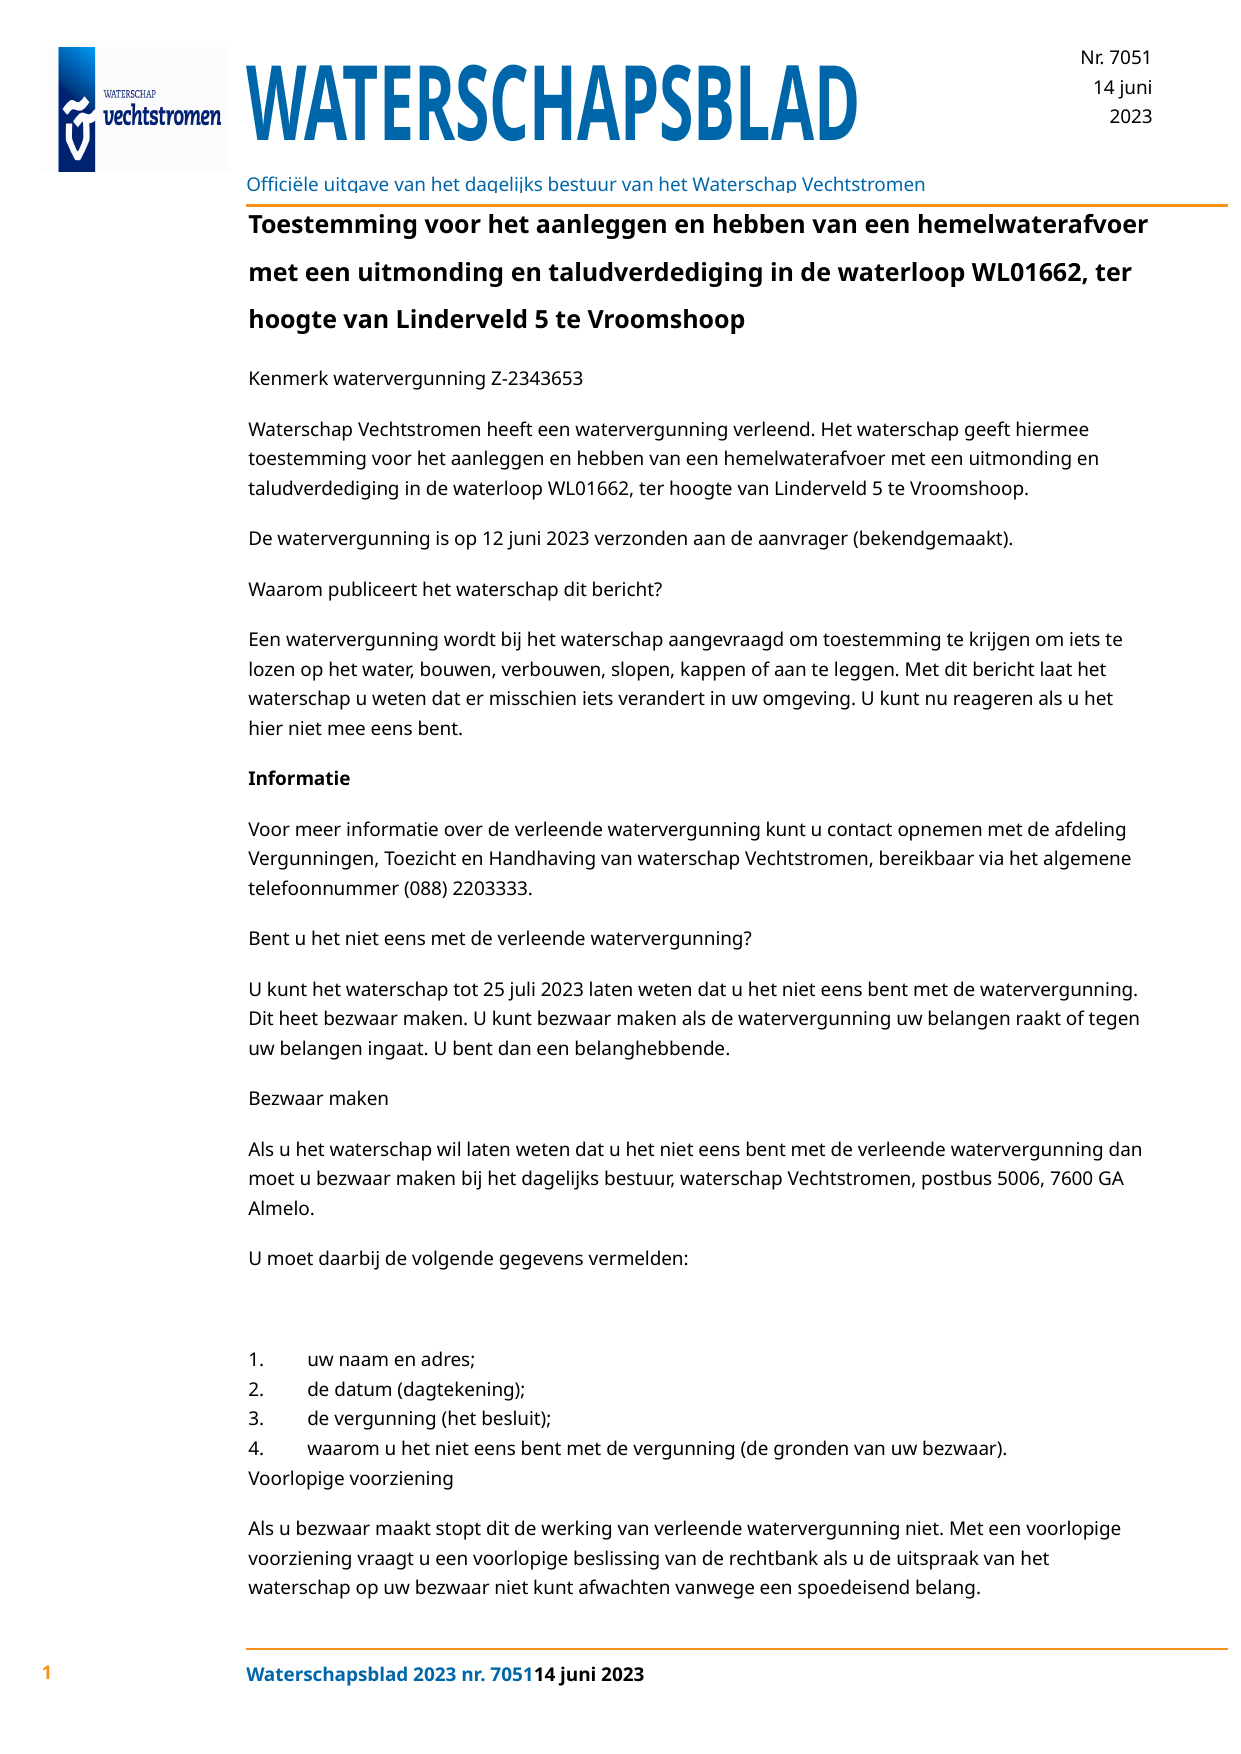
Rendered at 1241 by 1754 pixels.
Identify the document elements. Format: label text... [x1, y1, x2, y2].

text Bezwaar maken [248, 1086, 1152, 1111]
text Waterschap Vechtstromen heeft een watervergunning verleend. Het waterschap geeft hiermee toestemming voor het aanleggen en hebben van een hemelwaterafvoer met een uitmonding en taludverdediging in de waterloop WL01662, ter hoogte van Linderveld 5 te Vroomshoop. [248, 416, 1152, 501]
list waarom u het niet eens bent met de vergunning (de gronden van uw bezwaar). [248, 1435, 1152, 1461]
text Voorlopige voorziening [248, 1465, 1152, 1490]
list de vergunning (het besluit); [248, 1406, 1152, 1431]
text Als u bezwaar maakt stopt dit de werking van verleende watervergunning niet. Met een voorlopige voorziening vraagt u een voorlopige beslissing van de rechtbank als u de uitspraak van het waterschap op uw bezwaar niet kunt afwachten vanwege een spoedeisend belang. [248, 1515, 1152, 1600]
text U kunt het waterschap tot 25 juli 2023 laten weten dat u het niet eens bent met de watervergunning. Dit heet bezwaar maken. U kunt bezwaar maken als de watervergunning uw belangen raakt of tegen uw belangen ingaat. U bent dan een belanghebbende. [248, 976, 1152, 1061]
picture [41, 47, 231, 172]
text Als u het waterschap wil laten weten dat u het niet eens bent met de verleende watervergunning dan moet u bezwaar maken bij het dagelijks bestuur, waterschap Vechtstromen, postbus 5006, 7600 GA Almelo. [248, 1136, 1152, 1221]
text Kenmerk watervergunning Z-2343653 [248, 366, 1152, 391]
list uw naam en adres; [248, 1346, 1152, 1372]
text Voor meer informatie over de verleende watervergunning kunt u contact opnemen met de afdeling Vergunningen, Toezicht en Handhaving van waterschap Vechtstromen, bereikbaar via het algemene telefoonnummer (088) 2203333. [248, 816, 1152, 901]
text Toestemming voor het aanleggen en hebben van een hemelwaterafvoer met een uitmonding en taludverdediging in de waterloop WL01662, ter hoogte van Linderveld 5 te Vroomshoop [248, 207, 1152, 336]
text Informatie [248, 766, 1152, 791]
text Bent u het niet eens met de verleende watervergunning? [248, 926, 1152, 951]
text Een watervergunning wordt bij het waterschap aangevraagd om toestemming te krijgen om iets te lozen op het water, bouwen, verbouwen, slopen, kappen of aan te leggen. Met dit bericht laat het waterschap u weten dat er misschien iets verandert in uw omgeving. U kunt nu reageren als u het hier niet mee eens bent. [248, 626, 1152, 741]
text U moet daarbij de volgende gegevens vermelden: [248, 1246, 1152, 1271]
list de datum (dagtekening); [248, 1376, 1152, 1402]
text Waarom publiceert het waterschap dit bericht? [248, 576, 1152, 602]
text De watervergunning is op 12 juni 2023 verzonden aan de aanvrager (bekendgemaakt). [248, 526, 1152, 551]
